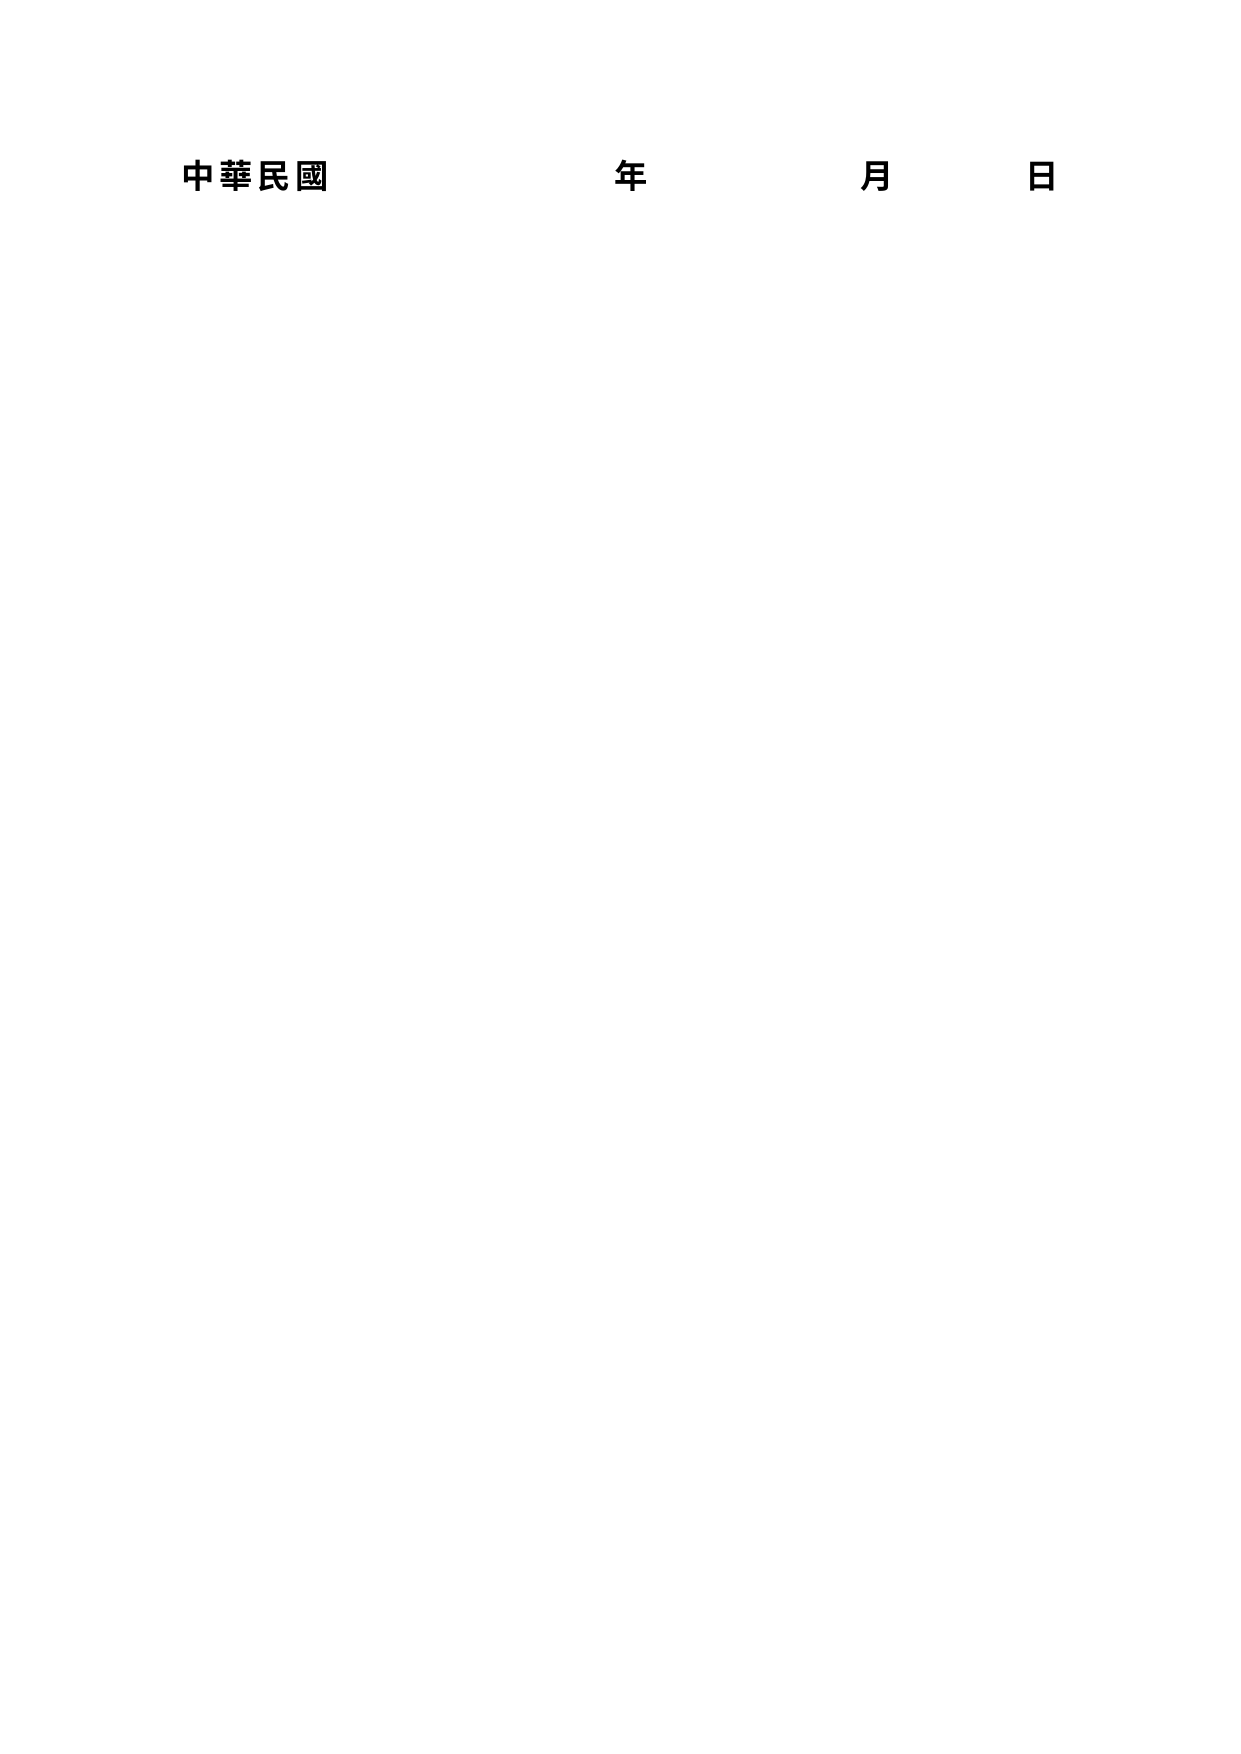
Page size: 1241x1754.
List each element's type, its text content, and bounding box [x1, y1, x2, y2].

text 中華民國 年 月 日 [118, 150, 1122, 198]
